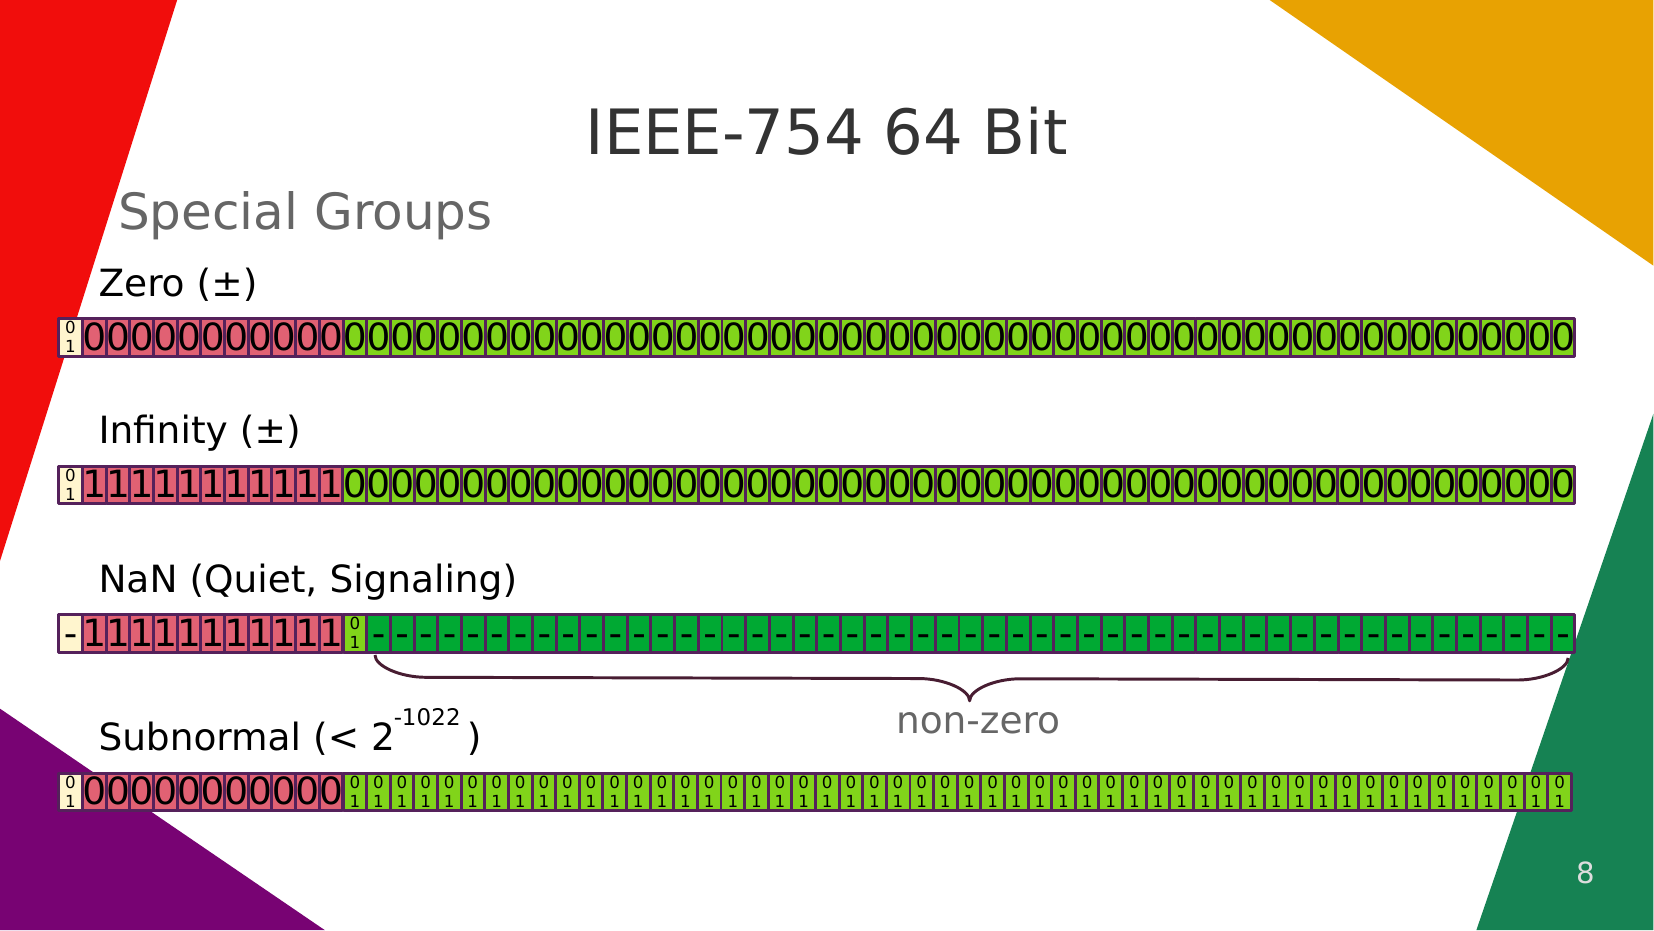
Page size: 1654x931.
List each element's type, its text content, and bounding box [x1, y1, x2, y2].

text_box 0 [437, 466, 461, 504]
text_box - [674, 614, 698, 653]
text_box 0 [129, 319, 153, 357]
text_box - [1456, 614, 1480, 653]
text_box 0 1 [1122, 773, 1146, 811]
text_box 0 1 [768, 773, 791, 811]
text_box 0 [722, 318, 745, 357]
text_box 0 [177, 319, 200, 357]
text_box - [485, 614, 508, 653]
text_box 0 [248, 319, 271, 357]
text_box 0 [745, 318, 769, 357]
text_box 1 [177, 466, 200, 504]
text_box 1 [319, 466, 342, 504]
text_box 0 1 [1075, 773, 1098, 811]
text_box 0 1 [1311, 773, 1335, 811]
text_box 0 [840, 318, 864, 357]
text_box 0 1 [1264, 773, 1287, 811]
text_box 0 1 [579, 773, 602, 811]
text_box 0 1 [602, 773, 626, 811]
text_box 0 [485, 318, 508, 357]
text_box 0 [414, 466, 437, 504]
text_box 0 [1551, 466, 1575, 504]
text_box 0 [1006, 466, 1030, 504]
text_box 0 [864, 466, 887, 504]
text_box 0 [342, 466, 367, 504]
text_box 1 [106, 466, 129, 504]
text_box 0 [1030, 318, 1053, 357]
text_box - [366, 614, 391, 653]
text_box 0 [1219, 318, 1243, 357]
text_box 0 [1172, 466, 1195, 504]
text_box Infinity (±) [83, 401, 1013, 460]
text_box 0 [271, 773, 295, 811]
text_box 0 [674, 466, 698, 504]
text_box 0 [650, 466, 674, 504]
text_box 0 [414, 319, 437, 357]
text_box 0 [1527, 318, 1551, 357]
text_box 0 1 [343, 773, 367, 811]
text_box 0 [840, 466, 864, 504]
text_box - [391, 614, 414, 653]
text_box 0 [1456, 318, 1480, 357]
text_box - [556, 614, 579, 653]
text_box - [1006, 614, 1030, 653]
text_box 0 1 [58, 773, 83, 811]
text_box 1 [106, 614, 129, 653]
text_box 0 [1124, 466, 1148, 504]
text_box 0 [224, 319, 248, 357]
text_box 0 [1243, 466, 1266, 504]
text_box 0 1 [390, 773, 413, 811]
text_box 0 1 [555, 773, 579, 811]
text_box 0 [1053, 466, 1077, 504]
text_box 0 [1243, 318, 1266, 357]
text_box 0 [1314, 466, 1338, 504]
text_box 0 [1432, 466, 1456, 504]
text_box 1 [177, 614, 200, 653]
text_box 0 [556, 466, 579, 504]
text_box 0 1 [1547, 773, 1572, 811]
text_box 0 [1148, 318, 1172, 357]
text_box 0 [1480, 466, 1503, 504]
text_box 0 1 [815, 773, 839, 811]
text_box 1 [248, 466, 271, 504]
text_box - [745, 614, 769, 653]
text_box 0 1 [413, 773, 437, 811]
text_box - [887, 614, 911, 653]
text_box 0 [1195, 318, 1219, 357]
text_box 0 [1432, 318, 1456, 357]
text_box 0 [1195, 466, 1219, 504]
text_box - [911, 614, 935, 653]
text_box 0 [224, 773, 248, 811]
text_box - [1480, 614, 1503, 653]
text_box - [437, 614, 461, 653]
text_box - [698, 614, 722, 653]
text_box 0 [532, 318, 556, 357]
text_box 0 [887, 318, 911, 357]
text_box 0 [864, 318, 887, 357]
text_box 0 1 [1098, 773, 1122, 811]
text_box 0 [1456, 466, 1480, 504]
text_box 0 [958, 318, 982, 357]
text_box 0 1 [1217, 773, 1240, 811]
text_box - [532, 614, 556, 653]
text_box 0 [82, 318, 106, 357]
text_box 0 [508, 318, 532, 357]
text_box - [414, 614, 437, 653]
text_box 0 1 [673, 773, 697, 811]
text_box 0 1 [1453, 773, 1476, 811]
text_box 0 [1101, 466, 1124, 504]
text_box 0 1 [343, 614, 366, 653]
text_box - [1385, 614, 1409, 653]
text_box 0 [390, 466, 414, 504]
text_box Zero (±) [83, 253, 451, 319]
text_box 0 [1361, 466, 1385, 504]
text_box 0 [485, 466, 508, 504]
text_box 0 [200, 319, 224, 357]
text_box - [1338, 614, 1361, 653]
text_box 0 [153, 319, 177, 357]
title IEEE-754 64 Bit [118, 59, 1536, 207]
text_box 0 1 [1524, 773, 1547, 811]
text_box 0 [603, 318, 627, 357]
text_box 0 1 [1335, 773, 1358, 811]
text_box - [1124, 614, 1148, 653]
text_box - [1266, 614, 1290, 653]
text_box 0 1 [839, 773, 862, 811]
text_box 0 [793, 466, 816, 504]
text_box 0 1 [1169, 773, 1193, 811]
text_box 0 [745, 466, 769, 504]
text_box 1 [224, 614, 248, 653]
text_box 0 [769, 466, 793, 504]
text_box 0 [1266, 318, 1290, 357]
text_box - [1432, 614, 1456, 653]
text_box 0 [83, 773, 106, 811]
text_box 0 1 [1028, 773, 1051, 811]
text_box NaN (Quiet, Signaling) [83, 549, 1013, 609]
text_box - [461, 614, 485, 653]
text_box - [1172, 614, 1195, 653]
text_box 0 [1077, 466, 1101, 504]
text_box 0 [248, 773, 271, 811]
text_box - [982, 614, 1006, 653]
text_box 0 1 [697, 773, 721, 811]
text_box 0 [1409, 318, 1432, 357]
text_box 0 [461, 318, 485, 357]
text_box 0 [769, 318, 793, 357]
text_box 0 1 [1240, 773, 1264, 811]
text_box 0 [1314, 318, 1338, 357]
text_box 0 1 [1051, 773, 1075, 811]
text_box 0 [816, 466, 840, 504]
text_box - [1551, 614, 1575, 653]
text_box 0 1 [532, 773, 555, 811]
text_box 1 [319, 614, 343, 653]
text_box 0 [319, 319, 343, 357]
text_box 0 [627, 318, 650, 357]
text_box 0 [1148, 466, 1172, 504]
text_box 0 [129, 773, 153, 811]
text_box 0 [1053, 318, 1077, 357]
text_box 0 [343, 318, 367, 357]
text_box 1 [224, 466, 248, 504]
text_box 1 [295, 466, 319, 504]
text_box 1 [271, 614, 295, 653]
text_box 1 [83, 466, 106, 504]
text_box 0 [911, 318, 935, 357]
text_box 0 [295, 319, 319, 357]
text_box 0 1 [862, 773, 886, 811]
text_box 0 [200, 773, 224, 811]
text_box 0 [650, 318, 674, 357]
text_box 0 [579, 318, 603, 357]
text_box 1 [153, 614, 177, 653]
text_box 0 [1361, 318, 1385, 357]
text_box Subnormal (< 2 ) [83, 708, 507, 773]
text_box 1 [200, 466, 224, 504]
text_box - [58, 614, 83, 653]
list Special Groups [118, 183, 1388, 278]
text_box - [1195, 614, 1219, 653]
text_box 1 [129, 614, 153, 653]
text_box - [840, 614, 864, 653]
text_box - [1219, 614, 1243, 653]
text_box 0 [1503, 466, 1527, 504]
text_box 0 [935, 466, 958, 504]
text_box - [1077, 614, 1101, 653]
text_box 0 1 [367, 773, 390, 811]
text_box 0 [958, 466, 982, 504]
text_box 0 [461, 466, 485, 504]
text_box 0 [532, 466, 556, 504]
text_box 0 [1290, 318, 1314, 357]
text_box 0 [698, 466, 721, 504]
text_box 0 [674, 318, 698, 357]
text_box 0 1 [886, 773, 909, 811]
text_box 0 1 [1193, 773, 1217, 811]
text_box 0 [1338, 318, 1361, 357]
text_box 0 [1480, 318, 1503, 357]
text_box 0 1 [1146, 773, 1169, 811]
text_box 0 1 [1406, 773, 1429, 811]
text_box 0 [1338, 466, 1361, 504]
text_box 0 [106, 319, 129, 357]
text_box 1 [83, 614, 106, 653]
list -1022 [393, 704, 488, 742]
text_box 0 [437, 318, 461, 357]
text_box 0 1 [721, 773, 744, 811]
text_box 0 [1551, 318, 1575, 357]
text_box - [864, 614, 887, 653]
text_box 0 [367, 319, 390, 357]
text_box 0 [1030, 466, 1053, 504]
text_box 0 1 [508, 773, 532, 811]
text_box 0 [935, 318, 958, 357]
text_box - [1503, 614, 1527, 653]
text_box 1 [271, 466, 295, 504]
text_box 0 [1101, 318, 1124, 357]
text_box - [1527, 614, 1551, 653]
text_box 0 1 [1287, 773, 1311, 811]
text_box 0 [106, 773, 129, 811]
text_box - [793, 614, 816, 653]
text_box - [935, 614, 958, 653]
text_box 0 1 [1500, 773, 1524, 811]
text_box 0 1 [933, 773, 957, 811]
text_box 0 [887, 466, 911, 504]
text_box 1 [129, 466, 153, 504]
text_box 0 [1290, 466, 1314, 504]
text_box 0 1 [909, 773, 933, 811]
text_box - [1290, 614, 1314, 653]
text_box - [627, 614, 650, 653]
text_box - [722, 614, 745, 653]
text_box 0 [911, 466, 935, 504]
text_box 0 [982, 318, 1006, 357]
text_box 1 [200, 614, 224, 653]
text_box 0 1 [744, 773, 768, 811]
text_box 0 [177, 773, 200, 811]
text_box 0 1 [1382, 773, 1406, 811]
text_box 0 [556, 318, 579, 357]
text_box - [579, 614, 603, 653]
text_box 0 [816, 318, 840, 357]
text_box - [816, 614, 840, 653]
text_box 0 [1219, 466, 1243, 504]
text_box non-zero [881, 691, 1088, 751]
text_box 0 1 [650, 773, 673, 811]
text_box - [1030, 614, 1053, 653]
text_box 0 [508, 466, 532, 504]
text_box - [1101, 614, 1124, 653]
text_box - [650, 614, 674, 653]
text_box - [1361, 614, 1385, 653]
text_box 0 [603, 466, 627, 504]
text_box 0 [1124, 318, 1148, 357]
text_box 0 [721, 466, 745, 504]
text_box 0 1 [1476, 773, 1500, 811]
text_box - [1409, 614, 1432, 653]
text_box - [603, 614, 627, 653]
text_box 0 1 [1358, 773, 1382, 811]
text_box 0 [1172, 318, 1195, 357]
text_box 0 1 [484, 773, 508, 811]
text_box 0 1 [58, 318, 82, 357]
text_box 0 1 [1429, 773, 1453, 811]
text_box 0 1 [58, 466, 83, 504]
text_box - [508, 614, 532, 653]
text_box 0 [1503, 318, 1527, 357]
text_box - [958, 614, 982, 653]
text_box 0 1 [1004, 773, 1028, 811]
text_box - [1314, 614, 1338, 653]
text_box 0 [367, 466, 390, 504]
text_box 0 [1385, 466, 1409, 504]
text_box 1 [295, 614, 319, 653]
text_box 0 [1077, 318, 1101, 357]
text_box 1 [248, 614, 271, 653]
text_box 0 [982, 466, 1006, 504]
text_box 0 [319, 773, 343, 811]
text_box 0 [698, 318, 722, 357]
text_box 0 1 [791, 773, 815, 811]
text_box 0 [390, 319, 414, 357]
text_box 0 [271, 319, 295, 357]
text_box 0 [1266, 466, 1290, 504]
text_box 0 [579, 466, 603, 504]
text_box 0 [295, 773, 319, 811]
text_box 0 [1409, 466, 1432, 504]
text_box 0 [1006, 318, 1030, 357]
text_box - [1053, 614, 1077, 653]
text_box 1 [153, 466, 177, 504]
text_box - [1243, 614, 1266, 653]
text_box - [1148, 614, 1172, 653]
text_box 0 1 [437, 773, 461, 811]
text_box 0 [153, 773, 177, 811]
text_box 0 [627, 466, 650, 504]
text_box 0 1 [461, 773, 484, 811]
text_box 0 1 [980, 773, 1004, 811]
text_box - [769, 614, 793, 653]
text_box 0 1 [957, 773, 980, 811]
text_box 0 [793, 318, 816, 357]
text_box 0 1 [626, 773, 650, 811]
text_box 0 [1527, 466, 1551, 504]
text_box 0 [1385, 318, 1409, 357]
